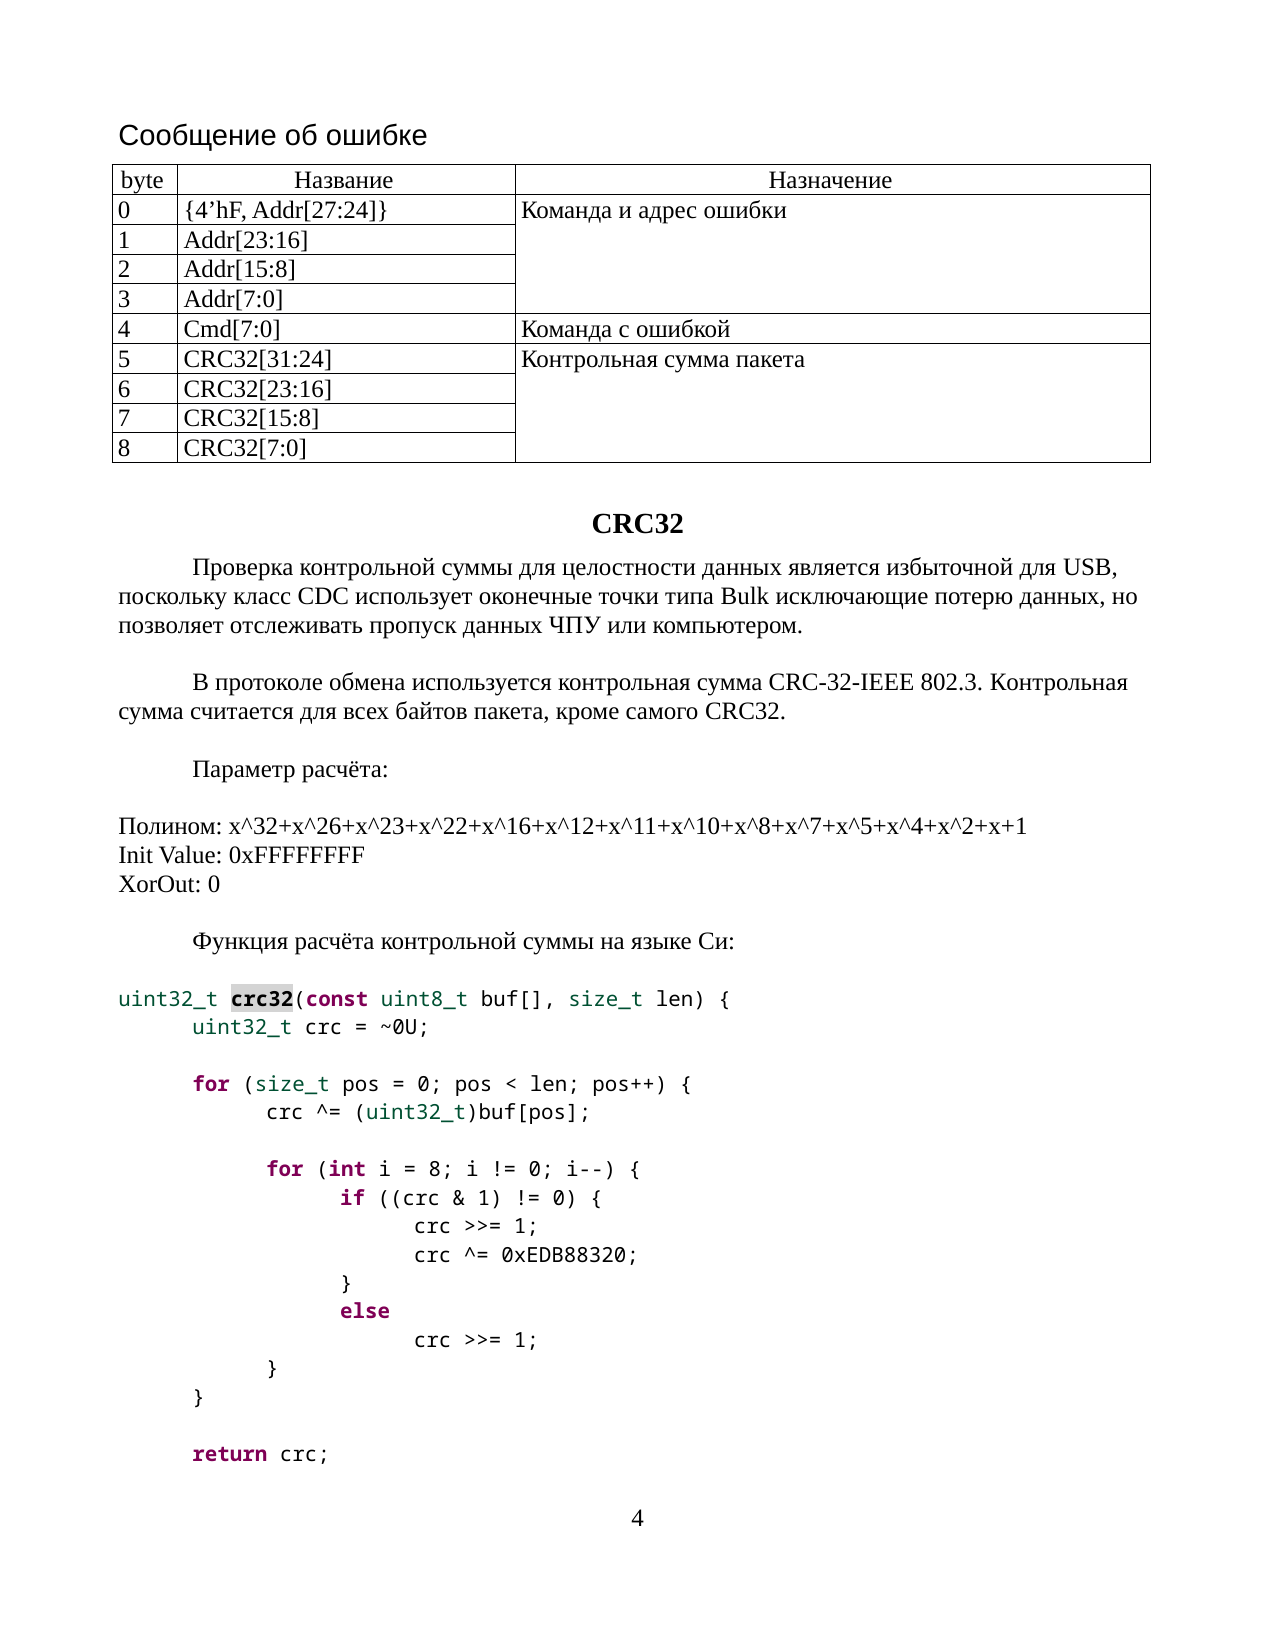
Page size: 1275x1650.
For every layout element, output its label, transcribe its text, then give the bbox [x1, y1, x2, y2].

subtitle CRC32 [118, 506, 1157, 540]
text Init Value: 0xFFFFFFFF [118, 840, 1157, 869]
text uint32_t crc32(const uint8_t buf[], size_t len) { [118, 984, 1157, 1012]
text return crc; [118, 1439, 1157, 1467]
table_cell CRC32[31:24] [178, 344, 515, 373]
text crc >>= 1; [118, 1211, 1157, 1240]
table_cell 7 [113, 404, 177, 432]
table_header byte [113, 165, 177, 194]
text crc >>= 1; [118, 1325, 1157, 1353]
text } [118, 1353, 1157, 1382]
table_cell CRC32[23:16] [178, 374, 515, 402]
text Проверка контрольной суммы для целостности данных является избыточной для USB, поскольку класс CDC использует оконечные точки типа Bulk исключающие потерю данных, но позволяет отслеживать пропуск данных ЧПУ или компьютером. [118, 552, 1157, 639]
table_header Название [178, 165, 515, 194]
table_cell 0 [113, 195, 177, 224]
table_cell 8 [113, 433, 177, 462]
table_cell 2 [113, 255, 177, 283]
table_cell Контрольная сумма пакета [516, 344, 1150, 462]
text else [118, 1297, 1157, 1325]
subtitle Сообщение об ошибке [118, 118, 1157, 152]
text Параметр расчёта: [118, 754, 1157, 782]
table_cell 3 [113, 284, 177, 313]
table_cell Addr[15:8] [178, 255, 515, 283]
table_cell 6 [113, 374, 177, 402]
text } [118, 1268, 1157, 1297]
table_cell Команда и адрес ошибки [516, 195, 1150, 313]
text uint32_t crc = ~0U; [118, 1012, 1157, 1041]
text } [118, 1382, 1157, 1410]
text XorOut: 0 [118, 869, 1157, 897]
text Функция расчёта контрольной суммы на языке Си: [118, 926, 1157, 955]
table_cell CRC32[7:0] [178, 433, 515, 462]
table_cell Addr[23:16] [178, 225, 515, 253]
table_cell 1 [113, 225, 177, 253]
table_cell Addr[7:0] [178, 284, 515, 313]
text for (int i = 8; i != 0; i--) { [118, 1154, 1157, 1183]
text В протоколе обмена используется контрольная сумма CRC-32-IEEE 802.3. Контрольная сумма считается для всех байтов пакета, кроме самого CRC32. [118, 667, 1157, 725]
text Полином: x^32+x^26+x^23+x^22+x^16+x^12+x^11+x^10+x^8+x^7+x^5+x^4+x^2+x+1 [118, 811, 1157, 840]
text for (size_t pos = 0; pos < len; pos++) { [118, 1069, 1157, 1097]
text crc ^= (uint32_t)buf[pos]; [118, 1097, 1157, 1126]
table_cell Команда с ошибкой [516, 314, 1150, 343]
table_cell 4 [113, 314, 177, 343]
text crc ^= 0xEDB88320; [118, 1240, 1157, 1268]
table_cell {4’hF, Addr[27:24]} [178, 195, 515, 224]
table_header Назначение [516, 165, 1150, 194]
table_cell 5 [113, 344, 177, 373]
text if ((crc & 1) != 0) { [118, 1183, 1157, 1211]
table_cell CRC32[15:8] [178, 404, 515, 432]
table_cell Cmd[7:0] [178, 314, 515, 343]
